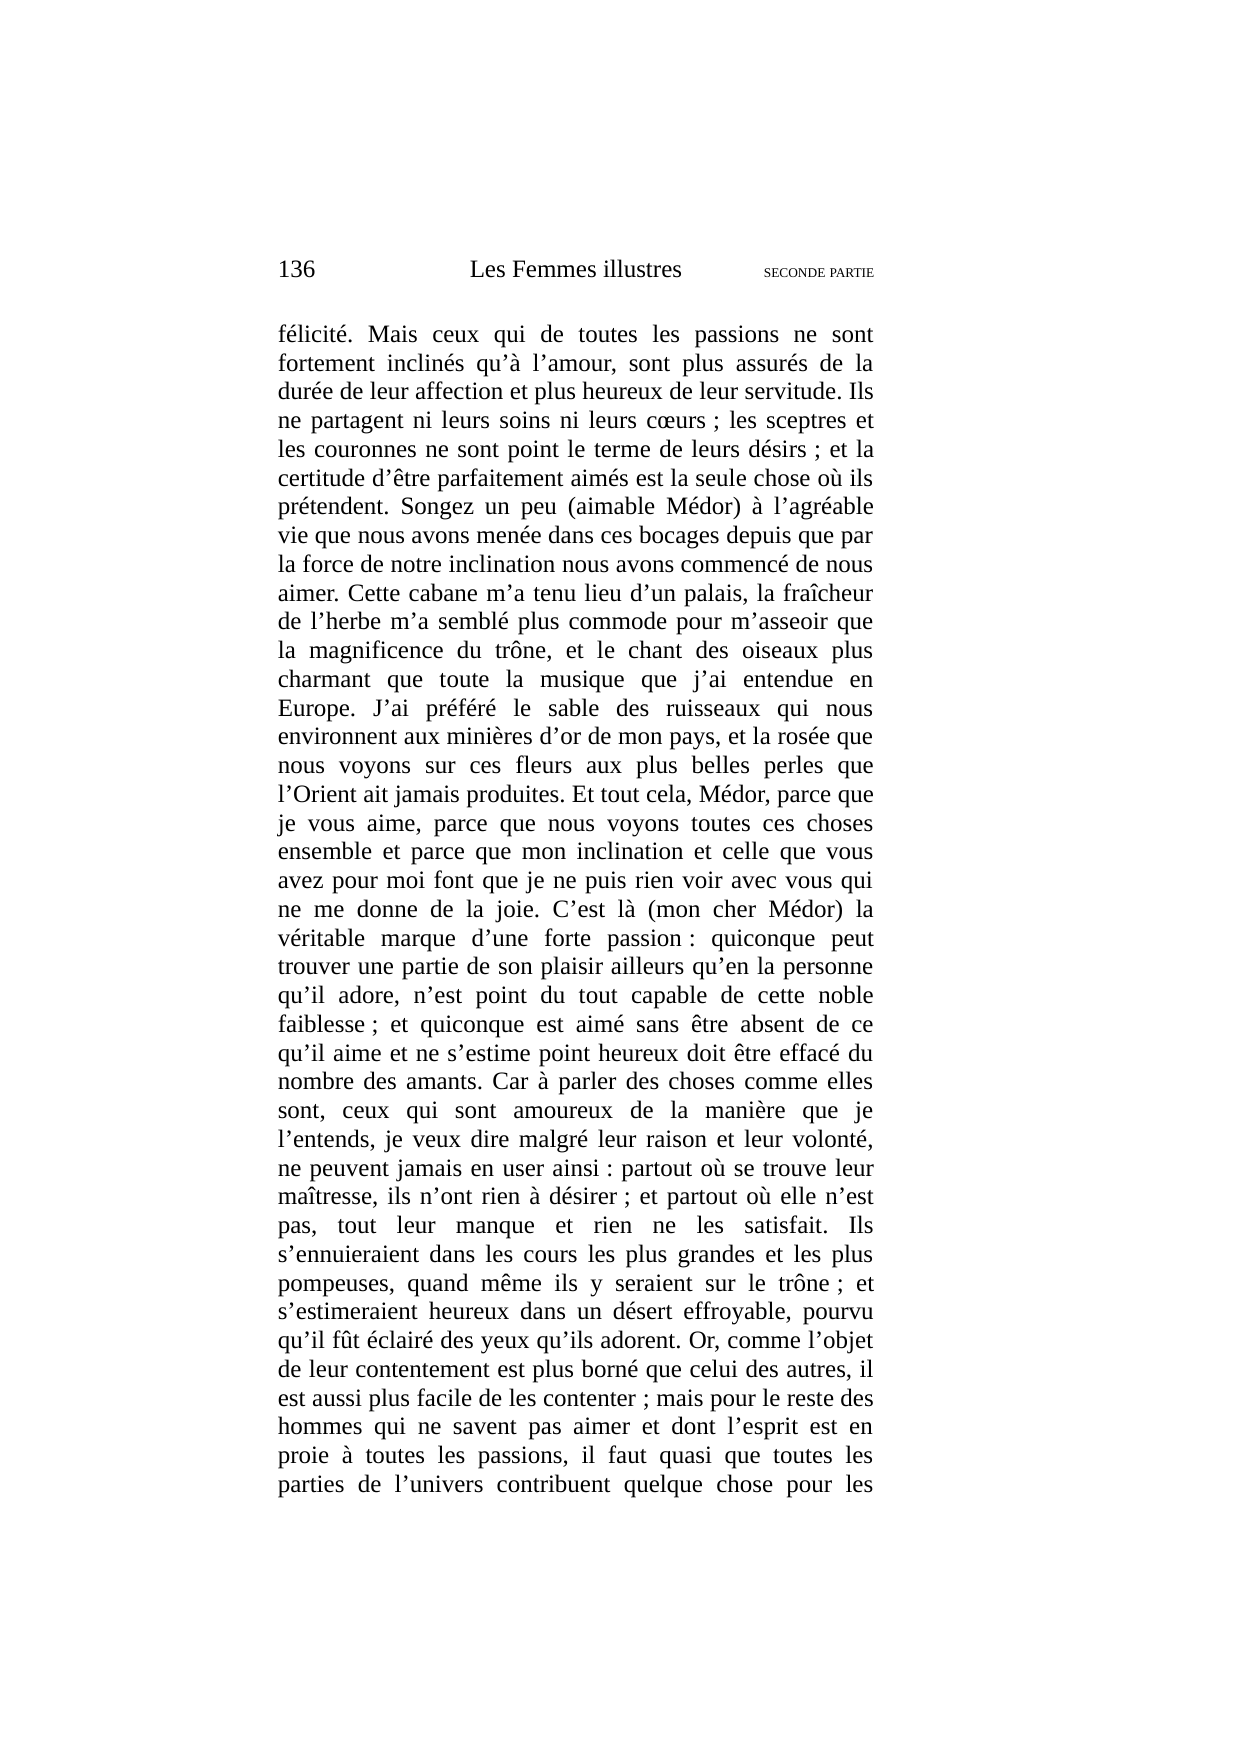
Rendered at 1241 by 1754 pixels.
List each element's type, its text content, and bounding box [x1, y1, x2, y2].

text félicité. Mais ceux qui de toutes les passions ne sont fortement inclinés qu’à l’amour, sont plus assurés de la durée de leur affection et plus heureux de leur servitude. Ils ne partagent ni leurs soins ni leurs cœurs ; les sceptres et les couronnes ne sont point le terme de leurs désirs ; et la certitude d’être parfaitement aimés est la seule chose où ils prétendent. Songez un peu (aimable Médor) à l’agréable vie que nous avons menée dans ces bocages depuis que par la force de notre inclination nous avons commencé de nous aimer. Cette cabane m’a tenu lieu d’un palais, la fraîcheur de l’herbe m’a semblé plus commode pour m’asseoir que la magnificence du trône, et le chant des oiseaux plus charmant que toute la musique que j’ai entendue en Europe. J’ai préféré le sable des ruisseaux qui nous environnent aux minières d’or de mon pays, et la rosée que nous voyons sur ces fleurs aux plus belles perles que l’Orient ait jamais produites. Et tout cela, Médor, parce que je vous aime, parce que nous voyons toutes ces choses ensemble et parce que mon inclination et celle que vous avez pour moi font que je ne puis rien voir avec vous qui ne me donne de la joie. C’est là (mon cher Médor) la véritable marque d’une forte passion : quiconque peut trouver une partie de son plaisir ailleurs qu’en la personne qu’il adore, n’est point du tout capable de cette noble faiblesse ; et quiconque est aimé sans être absent de ce qu’il aime et ne s’estime point heureux doit être effacé du nombre des amants. Car à parler des choses comme elles sont, ceux qui sont amoureux de la manière que je l’entends, je veux dire malgré leur raison et leur volonté, ne peuvent jamais en user ainsi : partout où se trouve leur maîtresse, ils n’ont rien à désirer ; et partout où elle n’est pas, tout leur manque et rien ne les satisfait. Ils s’ennuieraient dans les cours les plus grandes et les plus pompeuses, quand même ils y seraient sur le trône ; et s’estimeraient heureux dans un désert effroyable, pourvu qu’il fût éclairé des yeux qu’ils adorent. Or, comme l’objet de leur contentement est plus borné que celui des autres, il est aussi plus facile de les contenter ; mais pour le reste des hommes qui ne savent pas aimer et dont l’esprit est en proie à toutes les passions, il faut quasi que toutes les parties de l’univers contribuent quelque chose pour les [278, 319, 874, 1498]
